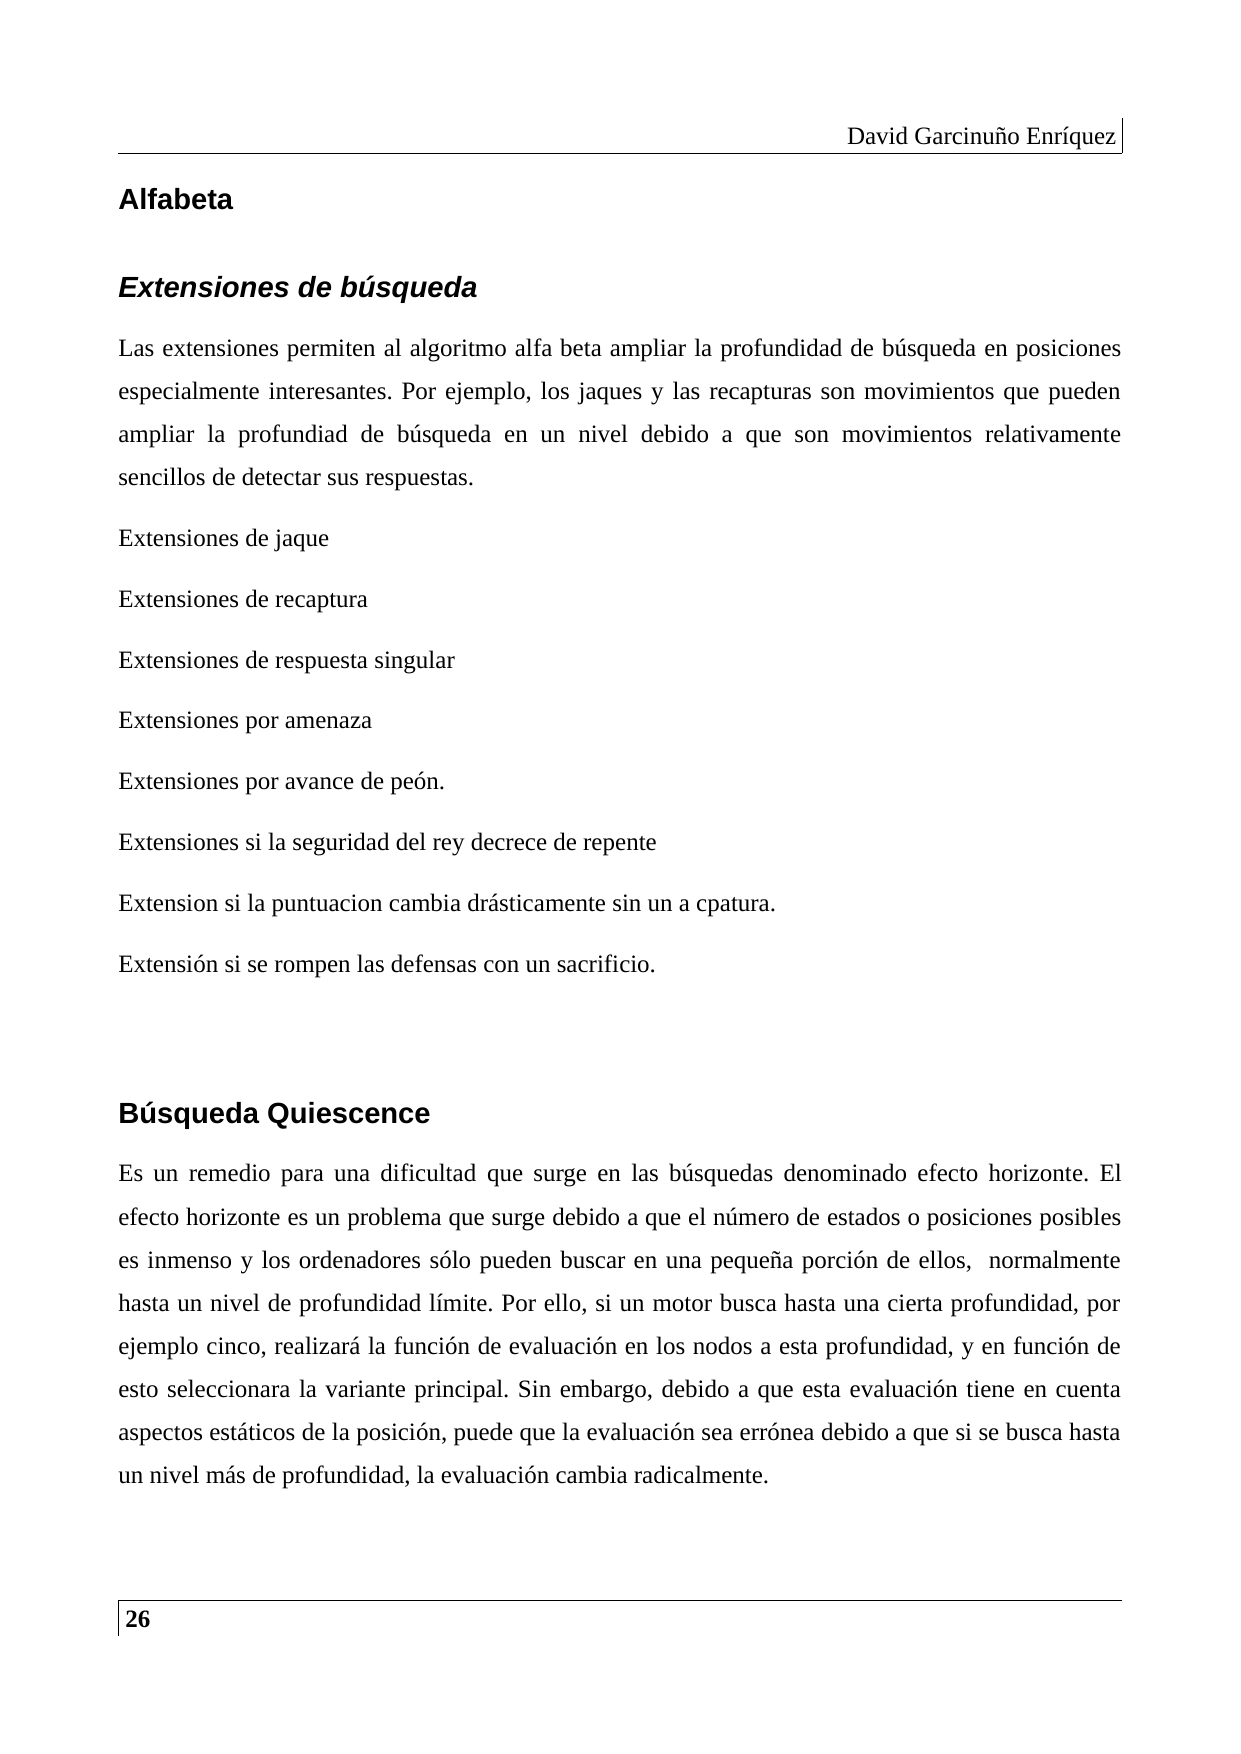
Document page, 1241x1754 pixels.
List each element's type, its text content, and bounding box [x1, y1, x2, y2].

text Extensiones si la seguridad del rey decrece de repente [118, 827, 1122, 856]
text Extensiones por amenaza [118, 706, 1122, 734]
subtitle Extensiones de búsqueda [118, 270, 1122, 304]
subtitle Búsqueda Quiescence [118, 1096, 1122, 1129]
text Extensiones de recaptura [118, 584, 1122, 613]
text Extension si la puntuacion cambia drásticamente sin un a cpatura. [118, 888, 1122, 917]
text Extensiones por avance de peón. [118, 766, 1122, 795]
text Las extensiones permiten al algoritmo alfa beta ampliar la profundidad de búsqueda en posiciones especialmente interesantes. Por ejemplo, los jaques y las recapturas son movimientos que pueden ampliar la profundiad de búsqueda en un nivel debido a que son movimientos relativamente sencillos de detectar sus respuestas. [118, 333, 1122, 491]
text Extensión si se rompen las defensas con un sacrificio. [118, 949, 1122, 978]
subtitle Alfabeta [118, 182, 1122, 216]
text Extensiones de jaque [118, 523, 1122, 552]
text Extensiones de respuesta singular [118, 645, 1122, 673]
text Es un remedio para una dificultad que surge en las búsquedas denominado efecto horizonte. El efecto horizonte es un problema que surge debido a que el número de estados o posiciones posibles es inmenso y los ordenadores sólo pueden buscar en una pequeña porción de ellos, normalmente hasta un nivel de profundidad límite. Por ello, si un motor busca hasta una cierta profundidad, por ejemplo cinco, realizará la función de evaluación en los nodos a esta profundidad, y en función de esto seleccionara la variante principal. Sin embargo, debido a que esta evaluación tiene en cuenta aspectos estáticos de la posición, puede que la evaluación sea errónea debido a que si se busca hasta un nivel más de profundidad, la evaluación cambia radicalmente. [118, 1158, 1122, 1489]
